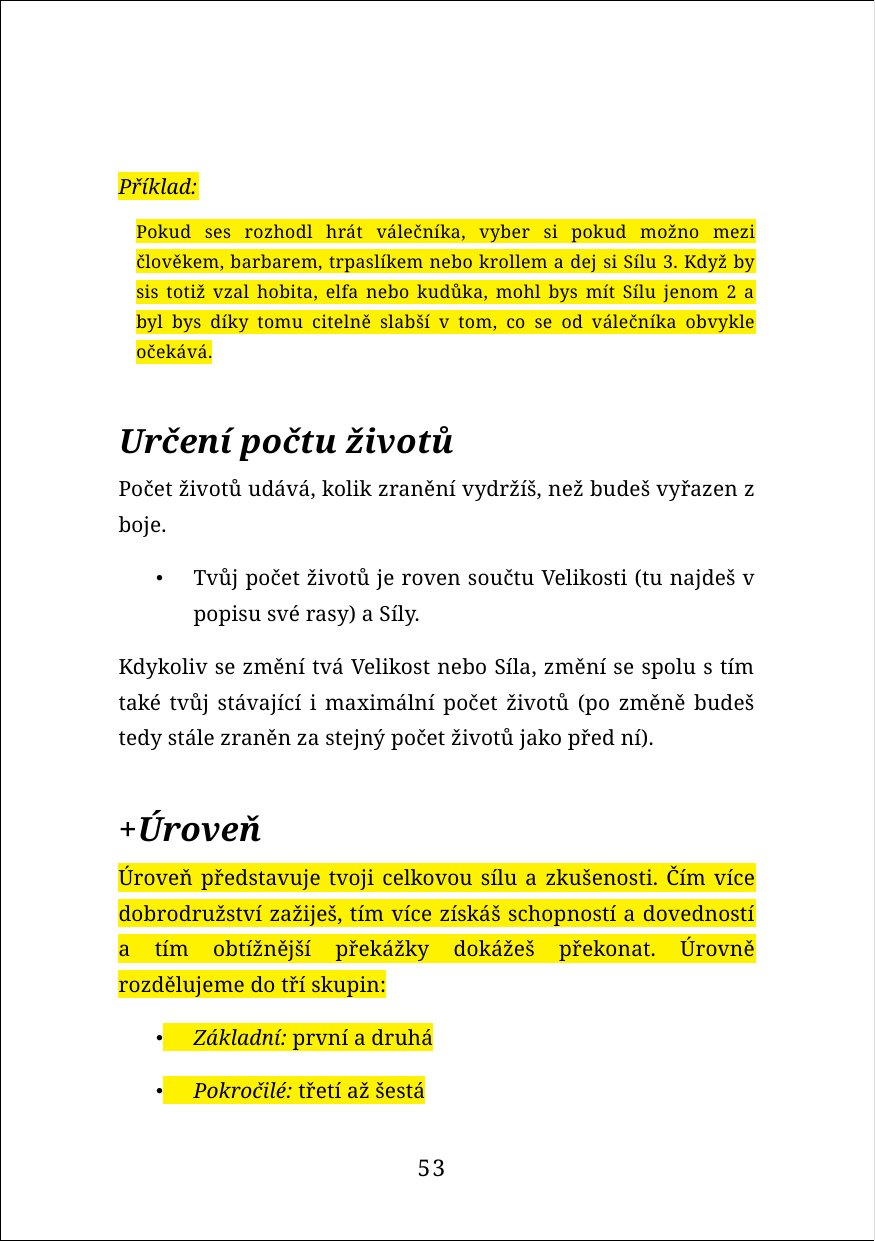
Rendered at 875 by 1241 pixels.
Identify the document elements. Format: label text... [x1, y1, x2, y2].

text Příklad: [118, 172, 756, 200]
list Tvůj počet životů je roven součtu Velikosti (tu najdeš v popisu své rasy) a Síly. [156, 563, 756, 627]
list Pokročilé: třetí až šestá [156, 1076, 756, 1104]
text Kdykoliv se změní tvá Velikost nebo Síla, změní se spolu s tím také tvůj stávající i maximální počet životů (po změně budeš tedy stále zraněn za stejný počet životů jako před ní). [118, 652, 756, 752]
list Základní: první a druhá [156, 1023, 756, 1051]
subtitle Určení počtu životů [118, 417, 756, 463]
text Pokud ses rozhodl hrát válečníka, vyber si pokud možno mezi člověkem, barbarem, trpaslíkem nebo krollem a dej si Sílu 3. Když by sis totiž vzal hobita, elfa nebo kudůka, mohl bys mít Sílu jenom 2 a byl bys díky tomu citelně slabší v tom, co se od válečníka obvykle očekává. [136, 219, 756, 364]
text Počet životů udává, kolik zranění vydržíš, než budeš vyřazen z boje. [118, 474, 756, 538]
text Úroveň představuje tvoji celkovou sílu a zkušenosti. Čím více dobrodružství zažiješ, tím více získáš schopností a dovedností a tím obtížnější překážky dokážeš překonat. Úrovně rozdělujeme do tří skupin: [118, 863, 756, 998]
subtitle +Úroveň [118, 806, 756, 851]
